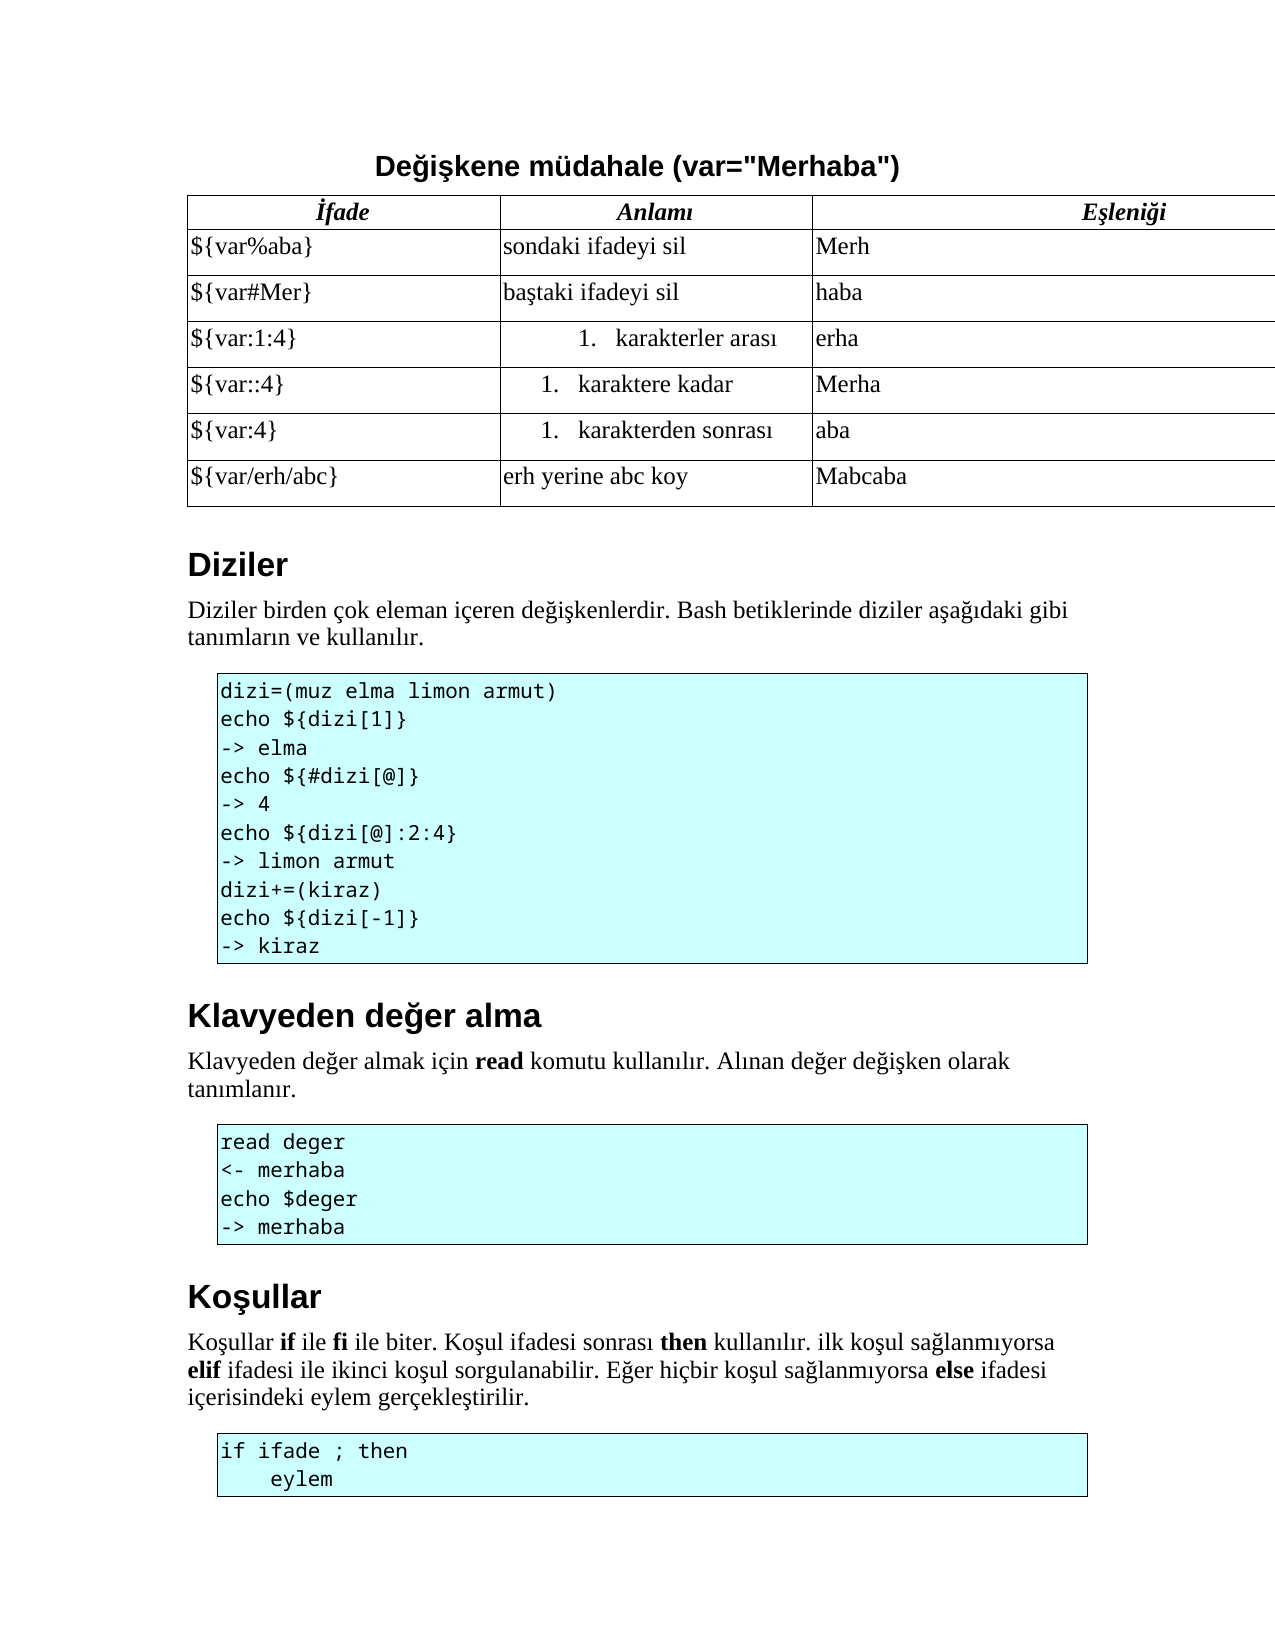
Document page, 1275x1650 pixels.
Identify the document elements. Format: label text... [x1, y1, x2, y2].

text Koşullar if ile fi ile biter. Koşul ifadesi sonrası then kullanılır. ilk koşul sağlanmıyorsa elif ifadesi ile ikinci koşul sorgulanabilir. Eğer hiçbir koşul sağlanmıyorsa else ifadesi içerisindeki eylem gerçekleştirilir. [187, 1328, 1087, 1411]
table_cell karakterler arası [501, 322, 812, 367]
table_cell baştaki ifadeyi sil [501, 276, 812, 321]
table_cell haba [813, 276, 1275, 321]
table_cell ${var:1:4} [188, 322, 500, 367]
text if ifade ; then eylem [218, 1434, 1087, 1496]
table_cell ${var/erh/abc} [188, 461, 500, 506]
table_cell erha [813, 322, 1275, 367]
subtitle Klavyeden değer alma [187, 997, 1087, 1035]
table_cell aba [813, 414, 1275, 459]
table_cell karakterden sonrası [501, 414, 812, 459]
table_cell ${var%aba} [188, 230, 500, 275]
table_cell ${var::4} [188, 368, 500, 413]
table_cell karaktere kadar [501, 368, 812, 413]
table_header Anlamı [501, 196, 812, 229]
table_cell sondaki ifadeyi sil [501, 230, 812, 275]
text Klavyeden değer almak için read komutu kullanılır. Alınan değer değişken olarak tanımlanır. [187, 1047, 1087, 1103]
title Değişkene müdahale (var="Merhaba") [187, 150, 1087, 183]
table_cell ${var:4} [188, 414, 500, 459]
table_cell ${var#Mer} [188, 276, 500, 321]
table_header Eşleniği [813, 196, 1275, 229]
subtitle Diziler [187, 546, 1087, 583]
table_cell Merh [813, 230, 1275, 275]
table_cell Mabcaba [813, 461, 1275, 506]
table_header İfade [188, 196, 500, 229]
text Diziler birden çok eleman içeren değişkenlerdir. Bash betiklerinde diziler aşağıdaki gibi tanımların ve kullanılır. [187, 596, 1087, 651]
text dizi=(muz elma limon armut) echo ${dizi[1]} -> elma echo ${#dizi[@]} -> 4 echo ${dizi[@]:2:4} -> limon armut dizi+=(kiraz) echo ${dizi[-1]} -> kiraz [218, 674, 1087, 963]
table_cell Merha [813, 368, 1275, 413]
text read deger <- merhaba echo $deger -> merhaba [218, 1125, 1087, 1244]
table_cell erh yerine abc koy [501, 461, 812, 506]
subtitle Koşullar [187, 1278, 1087, 1316]
